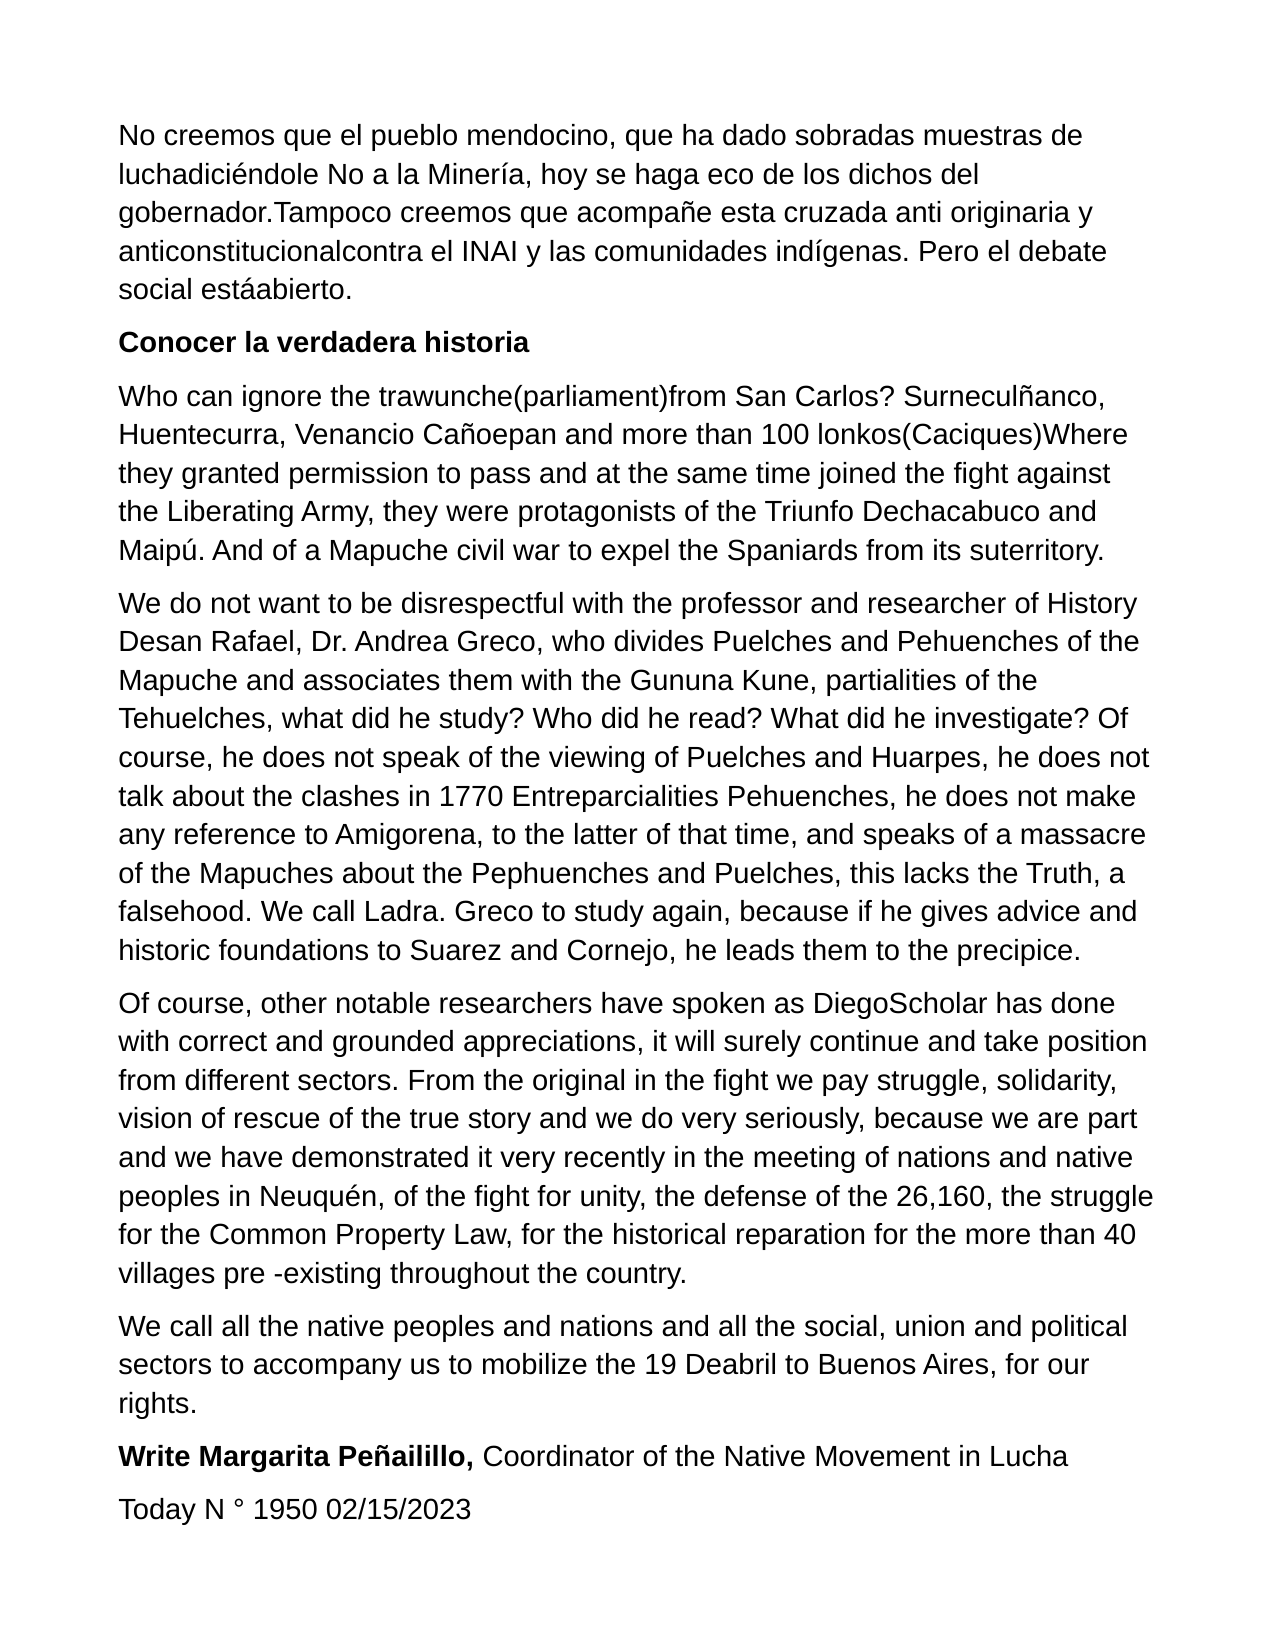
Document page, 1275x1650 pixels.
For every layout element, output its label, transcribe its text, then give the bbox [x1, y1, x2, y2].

text Conocer la verdadera historia [118, 325, 1157, 359]
text Of course, other notable researchers have spoken as DiegoScholar has done with correct and grounded appreciations, it will surely continue and take position from different sectors. From the original in the fight we pay struggle, solidarity, vision of rescue of the true story and we do very seriously, because we are part and we have demonstrated it very recently in the meeting of nations and native peoples in Neuquén, of the fight for unity, the defense of the 26,160, the struggle for the Common Property Law, for the historical reparation for the more than 40 villages pre -existing throughout the country. [118, 986, 1157, 1289]
text No creemos que el pueblo mendocino, que ha dado sobradas muestras de luchadiciéndole No a la Minería, hoy se haga eco de los dichos del gobernador.Tampoco creemos que acompañe esta cruzada anti originaria y anticonstitucionalcontra el INAI y las comunidades indígenas. Pero el debate social estáabierto. [118, 118, 1157, 306]
text Who can ignore the trawunche(parliament)from San Carlos? Surneculñanco, Huentecurra, Venancio Cañoepan and more than 100 lonkos(Caciques)Where they granted permission to pass and at the same time joined the fight against the Liberating Army, they were protagonists of the Triunfo Dechacabuco and Maipú. And of a Mapuche civil war to expel the Spaniards from its suterritory. [118, 378, 1157, 566]
text Write Margarita Peñailillo, Coordinator of the Native Movement in Lucha [118, 1439, 1157, 1472]
text We call all the native peoples and nations and all the social, union and political sectors to accompany us to mobilize the 19 Deabril to Buenos Aires, for our rights. [118, 1309, 1157, 1419]
text Today N ° 1950 02/15/2023 [118, 1492, 1157, 1526]
text We do not want to be disrespectful with the professor and researcher of History Desan Rafael, Dr. Andrea Greco, who divides Puelches and Pehuenches of the Mapuche and associates them with the Gununa Kune, partialities of the Tehuelches, what did he study? Who did he read? What did he investigate? Of course, he does not speak of the viewing of Puelches and Huarpes, he does not talk about the clashes in 1770 Entreparcialities Pehuenches, he does not make any reference to Amigorena, to the latter of that time, and speaks of a massacre of the Mapuches about the Pephuenches and Puelches, this lacks the Truth, a falsehood. We call Ladra. Greco to study again, because if he gives advice and historic foundations to Suarez and Cornejo, he leads them to the precipice. [118, 586, 1157, 966]
